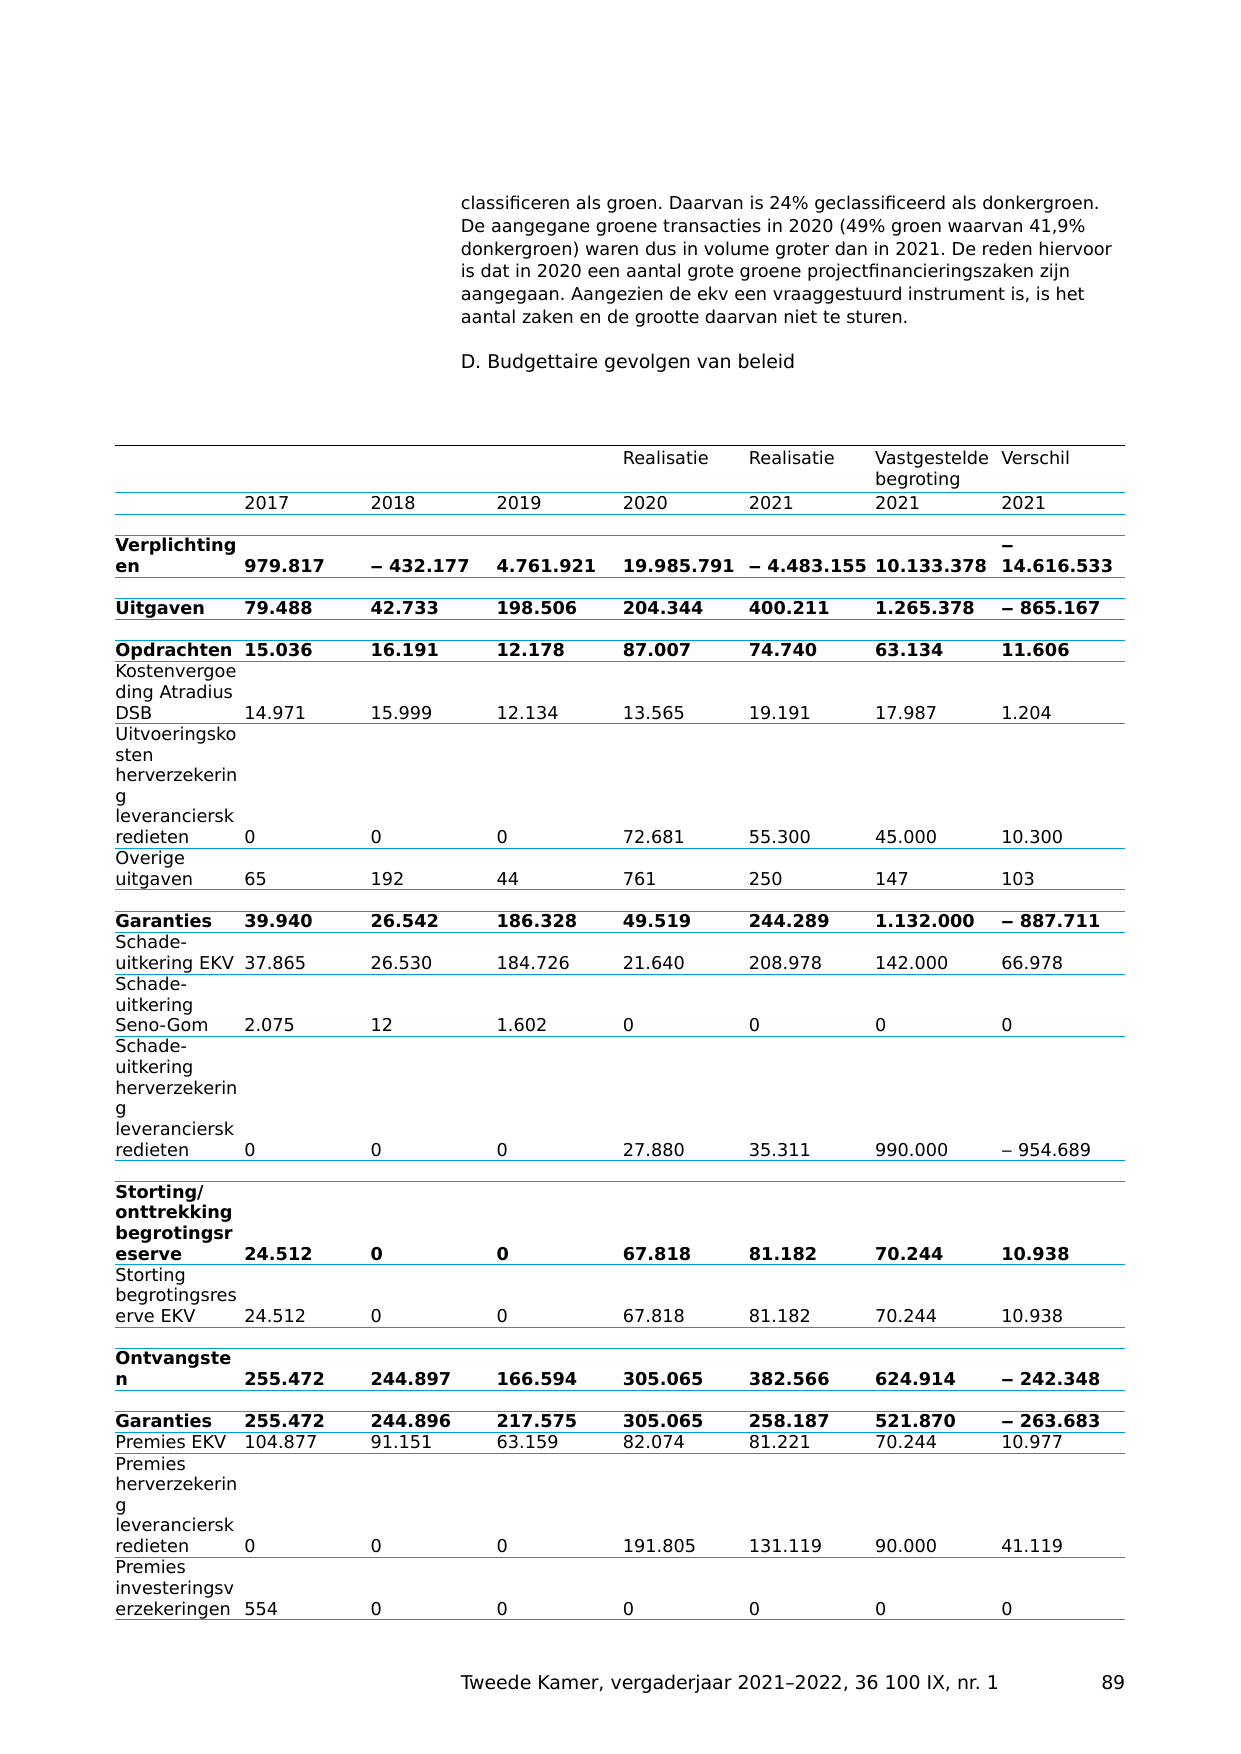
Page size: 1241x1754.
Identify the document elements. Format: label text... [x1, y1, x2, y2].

table_cell [241, 515, 367, 534]
table_cell 0 [998, 975, 1125, 1036]
table_cell 24.512 [241, 1182, 367, 1264]
table_cell 10.133.378 [872, 536, 998, 576]
table_cell [494, 515, 620, 534]
table_cell 10.977 [998, 1433, 1125, 1453]
table_cell [494, 578, 620, 597]
table_cell 250 [746, 849, 872, 889]
table_cell [241, 1161, 367, 1181]
table_cell 166.594 [494, 1349, 620, 1389]
table_cell 0 [368, 1182, 493, 1264]
table_cell 12.178 [494, 641, 620, 661]
table_cell 42.733 [368, 599, 493, 619]
table_cell [998, 620, 1125, 640]
table_cell Storting/onttrekking begrotingsreserve [115, 1182, 241, 1264]
table_cell [872, 1328, 998, 1348]
table_cell [494, 1391, 620, 1411]
table_cell 35.311 [746, 1037, 872, 1160]
table_cell 91.151 [368, 1433, 493, 1453]
table_cell 0 [368, 724, 493, 848]
table_cell Overige uitgaven [115, 849, 241, 889]
table_cell 2017 [241, 493, 367, 513]
table_cell 2018 [368, 493, 493, 513]
title D. Budgettaire gevolgen van beleid [461, 351, 1125, 373]
table_cell 184.726 [494, 933, 620, 973]
table_cell [620, 1391, 746, 1411]
table_cell ‒ 242.348 [998, 1349, 1125, 1389]
table_cell [115, 1161, 241, 1181]
table_cell 2.075 [241, 975, 367, 1036]
table_cell 131.119 [746, 1454, 872, 1557]
table_cell 41.119 [998, 1454, 1125, 1557]
table_cell 63.159 [494, 1433, 620, 1453]
table_cell 2021 [998, 493, 1125, 513]
table_cell [620, 1328, 746, 1348]
table_cell 81.182 [746, 1265, 872, 1327]
table_cell Vastgestelde begroting [872, 446, 998, 492]
table_cell 255.472 [241, 1349, 367, 1389]
table_cell 14.971 [241, 662, 367, 723]
table_cell [241, 446, 367, 492]
table_cell 55.300 [746, 724, 872, 848]
table_cell 305.065 [620, 1412, 746, 1432]
table_cell [115, 1328, 241, 1348]
table_header Tabel 30 Budgettaire gevolgen van beleidsartikel 5 Exportkredietverzekeringen, -garanties en investeringsverzekeringen (bedragen x € 1.000) [115, 397, 1125, 445]
table_cell 0 [241, 724, 367, 848]
table_cell 0 [368, 1037, 493, 1160]
table_cell [115, 446, 241, 492]
table_cell 142.000 [872, 933, 998, 973]
table_cell Verschil [998, 446, 1125, 492]
table_cell 0 [494, 1182, 620, 1264]
table_cell 49.519 [620, 912, 746, 932]
table_cell Verplichtingen [115, 536, 241, 576]
table_cell 37.865 [241, 933, 367, 973]
table_cell 74.740 [746, 641, 872, 661]
table_cell [115, 620, 241, 640]
table_cell Realisatie [620, 446, 746, 492]
table_cell [368, 890, 493, 911]
table_cell Uitvoeringskosten herverzekering leverancierskredieten [115, 724, 241, 848]
table_cell [746, 890, 872, 911]
table_cell 19.191 [746, 662, 872, 723]
table_cell 44 [494, 849, 620, 889]
table_cell 70.244 [872, 1265, 998, 1327]
table_cell 26.530 [368, 933, 493, 973]
table_cell 10.938 [998, 1265, 1125, 1327]
table_cell [115, 578, 241, 597]
table_cell Storting begrotingsreserve EKV [115, 1265, 241, 1327]
table_cell 2021 [746, 493, 872, 513]
table_cell Garanties [115, 912, 241, 932]
table_cell 0 [746, 975, 872, 1036]
table_cell [872, 1161, 998, 1181]
table_cell 39.940 [241, 912, 367, 932]
table_cell [115, 493, 241, 513]
table_cell 4.761.921 [494, 536, 620, 576]
table_cell 198.506 [494, 599, 620, 619]
table_cell ‒ 263.683 [998, 1412, 1125, 1432]
table_cell 24.512 [241, 1265, 367, 1327]
table_cell Realisatie [746, 446, 872, 492]
table_cell 255.472 [241, 1412, 367, 1432]
table_cell 2021 [872, 493, 998, 513]
table_cell 0 [241, 1454, 367, 1557]
table_cell 1.204 [998, 662, 1125, 723]
table_cell 208.978 [746, 933, 872, 973]
table_cell 66.978 [998, 933, 1125, 973]
table_cell Schade-uitkering EKV [115, 933, 241, 973]
table_cell 192 [368, 849, 493, 889]
table_cell Schade-uitkering herverzekering leverancierskredieten [115, 1037, 241, 1160]
table_cell 27.880 [620, 1037, 746, 1160]
table_cell 244.289 [746, 912, 872, 932]
table_cell 0 [494, 1265, 620, 1327]
table_cell [368, 1161, 493, 1181]
table_cell 0 [494, 1454, 620, 1557]
table_cell 400.211 [746, 599, 872, 619]
table_cell 0 [872, 975, 998, 1036]
table_cell [494, 446, 620, 492]
table_cell ‒ 954.689 [998, 1037, 1125, 1160]
table_cell Kostenvergoeding Atradius DSB [115, 662, 241, 723]
table_cell ‒ 4.483.155 [746, 536, 872, 576]
table_cell 0 [368, 1265, 493, 1327]
table_cell [872, 515, 998, 534]
table_cell [494, 890, 620, 911]
table_cell Premies investeringsverzekeringen [115, 1558, 241, 1619]
table_cell 70.244 [872, 1433, 998, 1453]
table_cell Garanties [115, 1412, 241, 1432]
table_cell [998, 890, 1125, 911]
table_cell 990.000 [872, 1037, 998, 1160]
table_cell [368, 1391, 493, 1411]
table_cell 72.681 [620, 724, 746, 848]
table_cell [494, 1161, 620, 1181]
table_cell ‒ 865.167 [998, 599, 1125, 619]
table_cell Ontvangsten [115, 1349, 241, 1389]
table_cell [620, 620, 746, 640]
table_cell 217.575 [494, 1412, 620, 1432]
table_cell Premies herverzekering leverancierskredieten [115, 1454, 241, 1557]
table_cell 12.134 [494, 662, 620, 723]
table_cell 104.877 [241, 1433, 367, 1453]
table_cell [872, 1391, 998, 1411]
table_cell 15.999 [368, 662, 493, 723]
table_cell [620, 1161, 746, 1181]
table_cell [241, 578, 367, 597]
table_cell Uitgaven [115, 599, 241, 619]
table_cell 19.985.791 [620, 536, 746, 576]
table_cell 87.007 [620, 641, 746, 661]
table_cell [998, 578, 1125, 597]
table_cell 63.134 [872, 641, 998, 661]
table_cell Schade-uitkering Seno-Gom [115, 975, 241, 1036]
table_cell [746, 1391, 872, 1411]
table_cell 258.187 [746, 1412, 872, 1432]
table_cell [368, 515, 493, 534]
table_cell 21.640 [620, 933, 746, 973]
table_cell Premies EKV [115, 1433, 241, 1453]
table_cell 382.566 [746, 1349, 872, 1389]
table_cell [872, 890, 998, 911]
table_cell 26.542 [368, 912, 493, 932]
table_cell 103 [998, 849, 1125, 889]
table_cell [241, 1328, 367, 1348]
table_cell 13.565 [620, 662, 746, 723]
table_cell 10.938 [998, 1182, 1125, 1264]
table_cell 204.344 [620, 599, 746, 619]
table_cell [115, 1391, 241, 1411]
table_cell 17.987 [872, 662, 998, 723]
table_cell [998, 515, 1125, 534]
table_cell 0 [368, 1558, 493, 1619]
table_cell 244.896 [368, 1412, 493, 1432]
table_cell 305.065 [620, 1349, 746, 1389]
table_cell [368, 620, 493, 640]
table_cell 79.488 [241, 599, 367, 619]
table_cell [368, 446, 493, 492]
table_cell 0 [368, 1454, 493, 1557]
table_cell 81.221 [746, 1433, 872, 1453]
table_cell 0 [872, 1558, 998, 1619]
table_cell 81.182 [746, 1182, 872, 1264]
table_cell 90.000 [872, 1454, 998, 1557]
table_cell 70.244 [872, 1182, 998, 1264]
table_cell [746, 620, 872, 640]
table_cell 0 [494, 1037, 620, 1160]
table_cell 2019 [494, 493, 620, 513]
table_cell 191.805 [620, 1454, 746, 1557]
table_cell 16.191 [368, 641, 493, 661]
table_cell 0 [620, 1558, 746, 1619]
table_cell [115, 890, 241, 911]
table_cell [620, 515, 746, 534]
table_cell 0 [998, 1558, 1125, 1619]
table_cell 1.265.378 [872, 599, 998, 619]
table_cell 761 [620, 849, 746, 889]
table_cell 2020 [620, 493, 746, 513]
table_cell [620, 890, 746, 911]
table_cell 1.132.000 [872, 912, 998, 932]
table_cell 0 [494, 1558, 620, 1619]
table_cell ‒ 887.711 [998, 912, 1125, 932]
table_cell [115, 515, 241, 534]
table_cell [241, 1391, 367, 1411]
table_cell [494, 620, 620, 640]
table_cell 45.000 [872, 724, 998, 848]
table_cell 12 [368, 975, 493, 1036]
table_cell 147 [872, 849, 998, 889]
table_cell [620, 578, 746, 597]
table_cell 0 [494, 724, 620, 848]
table_cell [241, 890, 367, 911]
table_cell 0 [620, 975, 746, 1036]
table_cell 65 [241, 849, 367, 889]
table_cell 554 [241, 1558, 367, 1619]
table_cell [746, 578, 872, 597]
table_cell ‒ 14.616.533 [998, 536, 1125, 576]
table_cell 1.602 [494, 975, 620, 1036]
table_cell 0 [241, 1037, 367, 1160]
table_cell [494, 1328, 620, 1348]
table_cell [998, 1328, 1125, 1348]
text classificeren als groen. Daarvan is 24% geclassificeerd als donkergroen. De aangegane groene transacties in 2020 (49% groen waarvan 41,9% donkergroen) waren dus in volume groter dan in 2021. De reden hiervoor is dat in 2020 een aantal grote groene projectfinancieringszaken zijn aangegaan. Aangezien de ekv een vraaggestuurd instrument is, is het aantal zaken en de grootte daarvan niet te sturen. [461, 191, 1125, 328]
table_cell 186.328 [494, 912, 620, 932]
table_cell Opdrachten [115, 641, 241, 661]
table_cell 11.606 [998, 641, 1125, 661]
table_cell 521.870 [872, 1412, 998, 1432]
table_cell [872, 620, 998, 640]
table_cell 67.818 [620, 1265, 746, 1327]
table_cell 15.036 [241, 641, 367, 661]
table_cell [872, 578, 998, 597]
table_cell [746, 515, 872, 534]
table_cell 244.897 [368, 1349, 493, 1389]
table_cell [368, 578, 493, 597]
table_cell 624.914 [872, 1349, 998, 1389]
table_cell [746, 1161, 872, 1181]
table_cell 10.300 [998, 724, 1125, 848]
table_cell [241, 620, 367, 640]
table_cell [368, 1328, 493, 1348]
table_cell [998, 1391, 1125, 1411]
table_cell ‒ 432.177 [368, 536, 493, 576]
table_cell [998, 1161, 1125, 1181]
table_cell 82.074 [620, 1433, 746, 1453]
table_cell [746, 1328, 872, 1348]
table_cell 0 [746, 1558, 872, 1619]
table_cell 979.817 [241, 536, 367, 576]
table_cell 67.818 [620, 1182, 746, 1264]
